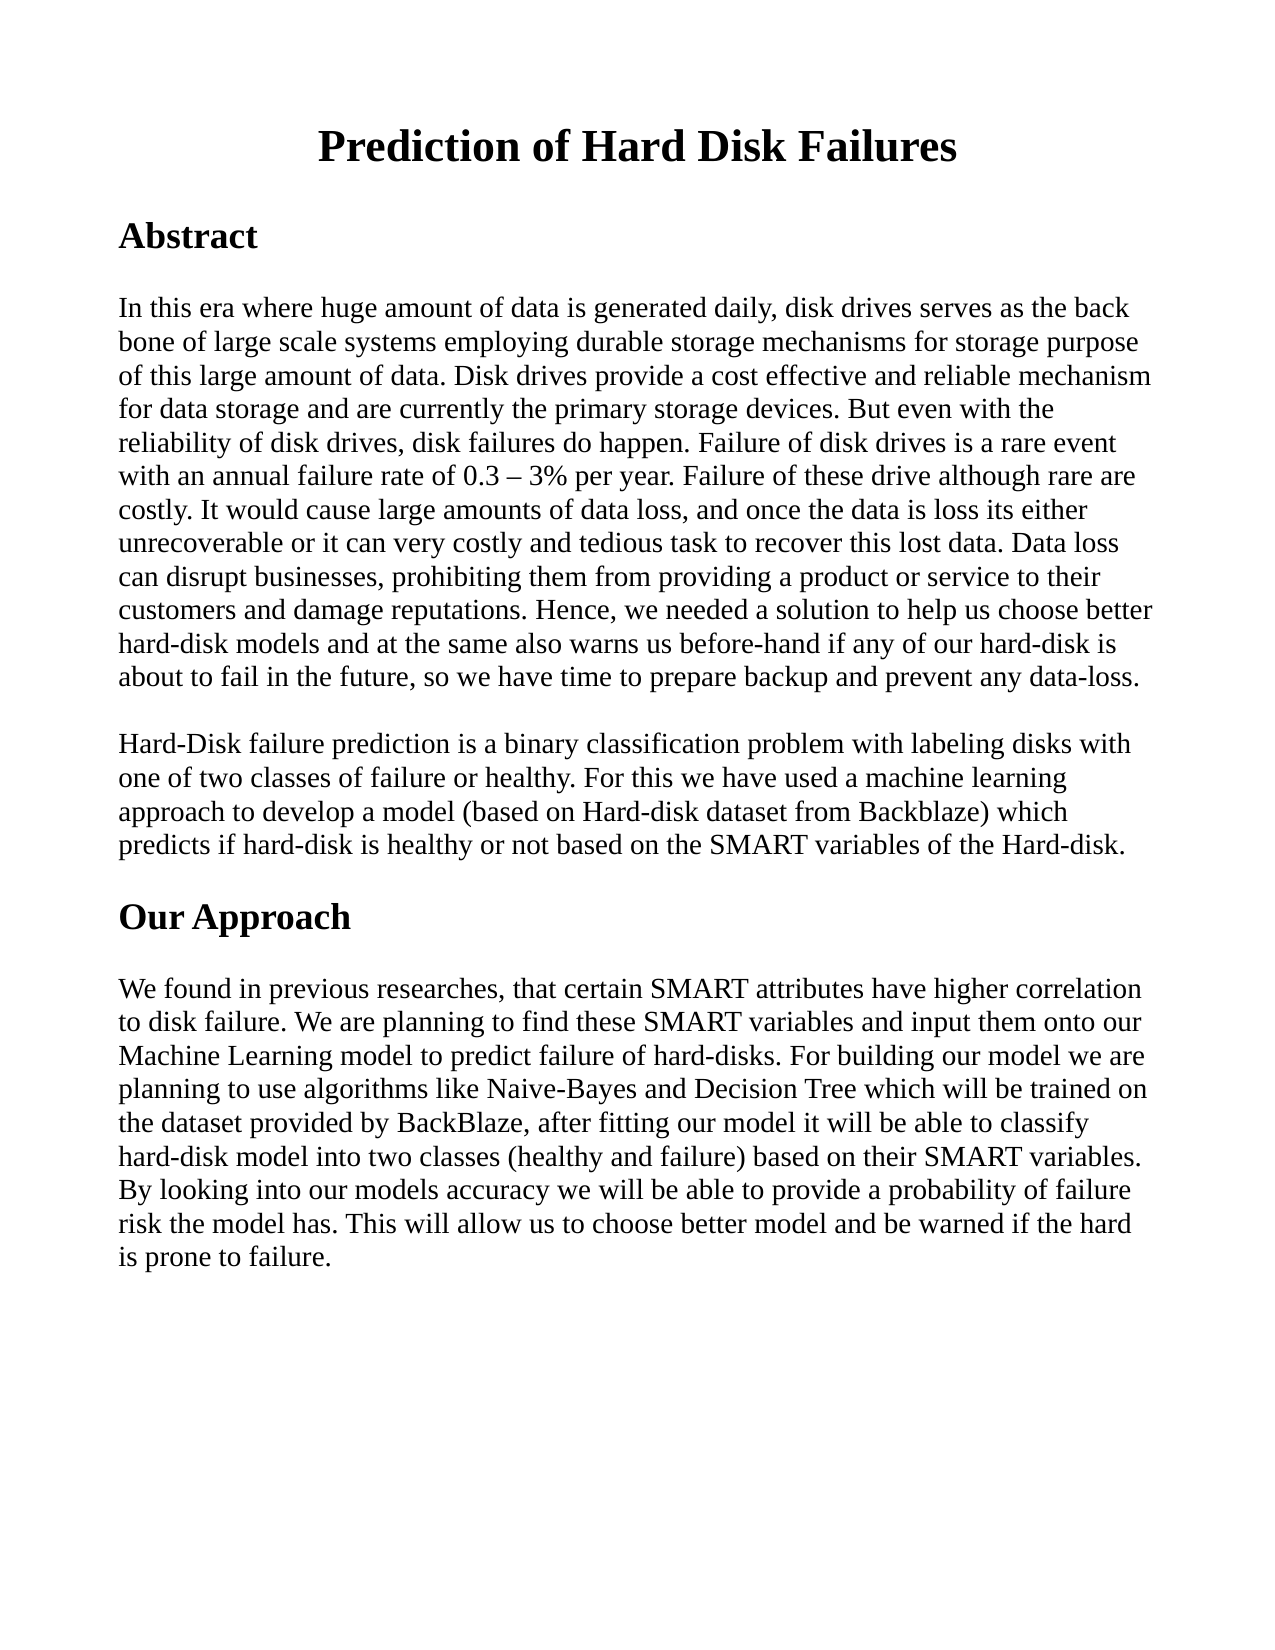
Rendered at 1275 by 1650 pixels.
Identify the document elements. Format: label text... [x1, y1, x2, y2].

text Abstract [118, 214, 1157, 257]
text We found in previous researches, that certain SMART attributes have higher correlation to disk failure. We are planning to find these SMART variables and input them onto our Machine Learning model to predict failure of hard-disks. For building our model we are planning to use algorithms like Naive-Bayes and Decision Tree which will be trained on the dataset provided by BackBlaze, after fitting our model it will be able to classify hard-disk model into two classes (healthy and failure) based on their SMART variables. By looking into our models accuracy we will be able to provide a probability of failure risk the model has. This will allow us to choose better model and be warned if the hard is prone to failure. [118, 971, 1157, 1273]
text Hard-Disk failure prediction is a binary classification problem with labeling disks with one of two classes of failure or healthy. For this we have used a machine learning approach to develop a model (based on Hard-disk dataset from Backblaze) which predicts if hard-disk is healthy or not based on the SMART variables of the Hard-disk. [118, 727, 1157, 861]
text Our Approach [118, 894, 1157, 937]
text Prediction of Hard Disk Failures [118, 118, 1157, 171]
text In this era where huge amount of data is generated daily, disk drives serves as the back bone of large scale systems employing durable storage mechanisms for storage purpose of this large amount of data. Disk drives provide a cost effective and reliable mechanism for data storage and are currently the primary storage devices. But even with the reliability of disk drives, disk failures do happen. Failure of disk drives is a rare event with an annual failure rate of 0.3 – 3% per year. Failure of these drive although rare are costly. It would cause large amounts of data loss, and once the data is loss its either unrecoverable or it can very costly and tedious task to recover this lost data. Data loss can disrupt businesses, prohibiting them from providing a product or service to their customers and damage reputations. Hence, we needed a solution to help us choose better hard-disk models and at the same also warns us before-hand if any of our hard-disk is about to fail in the future, so we have time to prepare backup and prevent any data-loss. [118, 291, 1157, 693]
